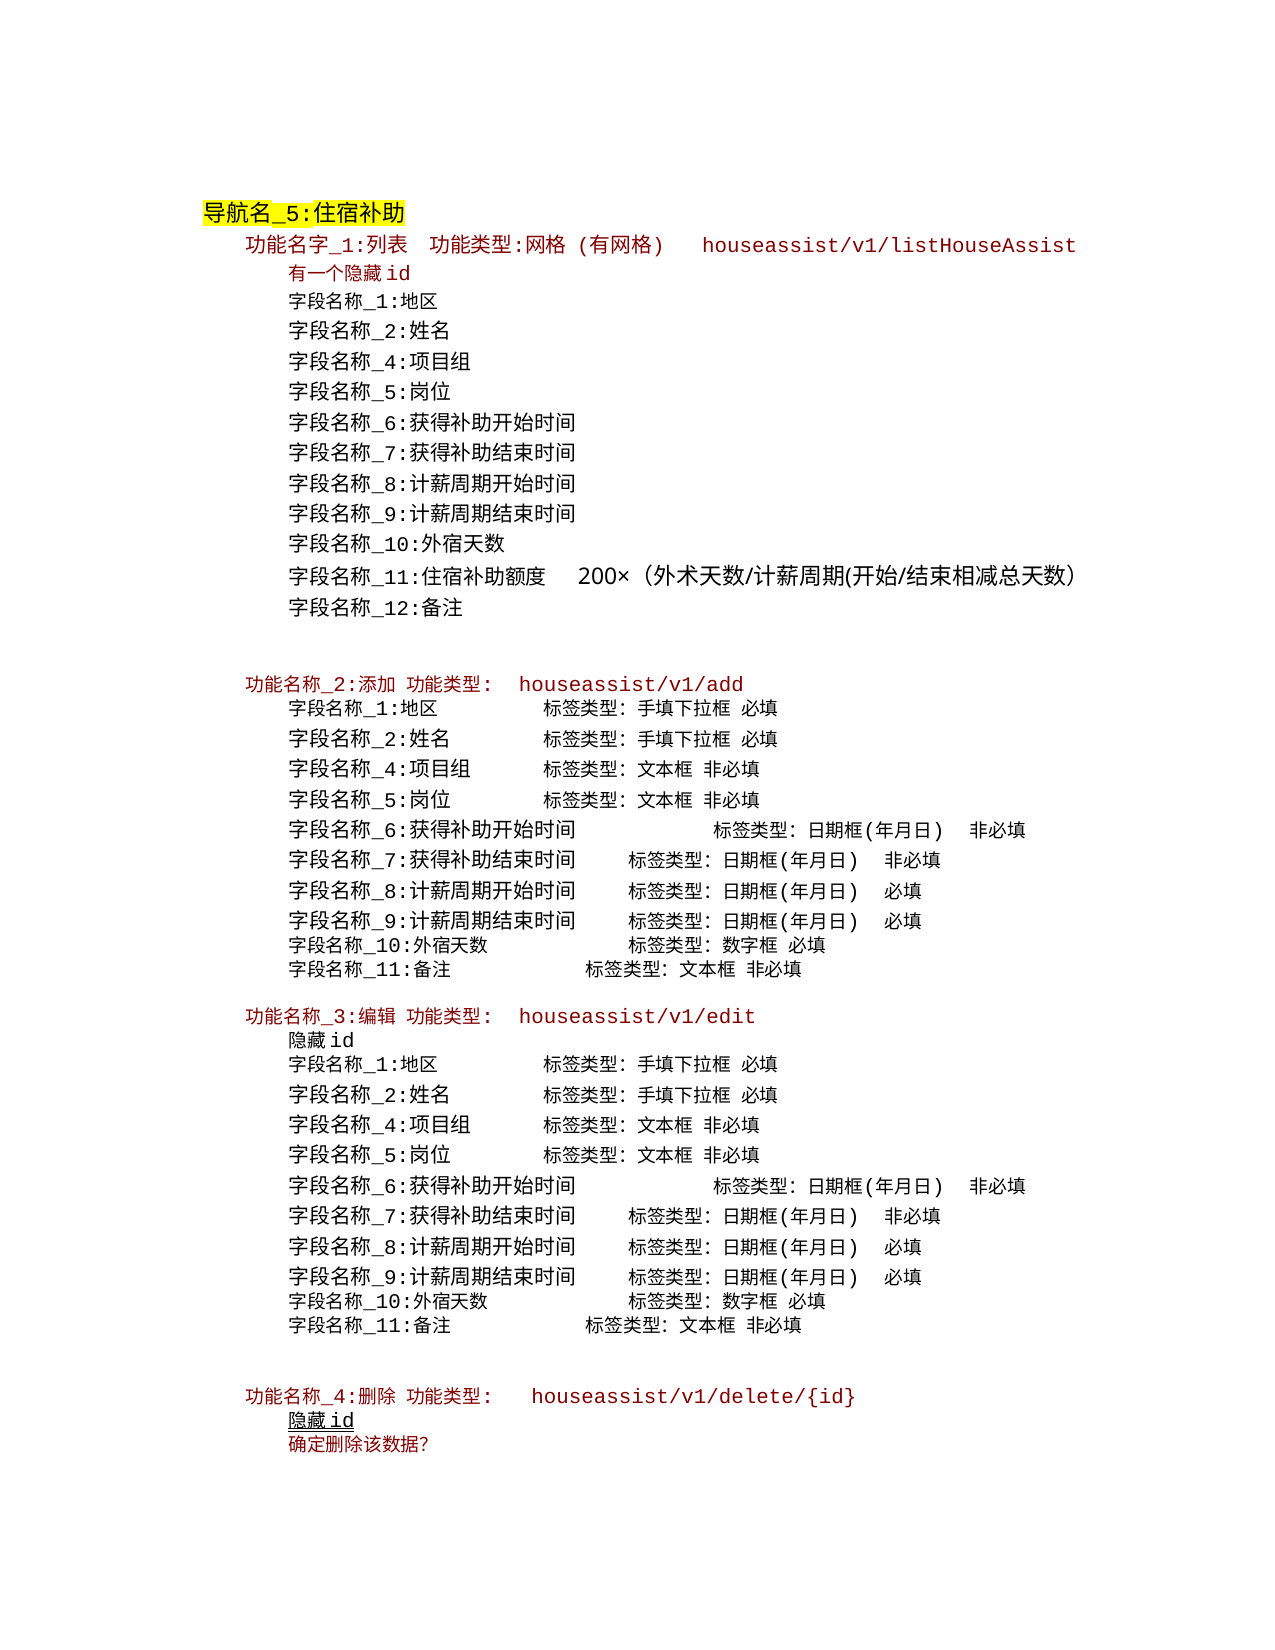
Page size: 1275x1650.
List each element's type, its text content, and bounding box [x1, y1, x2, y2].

text 字段名称_6:获得补助开始时间 [118, 406, 1157, 436]
text 字段名称_10:外宿天数 [118, 528, 1157, 558]
text 功能名称_3:编辑 功能类型: houseassist/v1/edit [118, 1006, 1157, 1030]
text 字段名称_8:计薪周期开始时间 标签类型：日期框(年月日) 必填 [118, 1230, 1157, 1260]
text 字段名称_5:岗位 [118, 376, 1157, 406]
text 字段名称_1:地区 [118, 287, 1157, 315]
text 功能名字_1:列表 功能类型:网格 (有网格) houseassist/v1/listHouseAssist [118, 228, 1157, 259]
text 有一个隐藏id [118, 259, 1157, 287]
text 功能名称_4:删除 功能类型: houseassist/v1/delete/{id} [118, 1386, 1157, 1409]
text 字段名称_9:计薪周期结束时间 [118, 497, 1157, 528]
text 字段名称_2:姓名 [118, 315, 1157, 345]
text 字段名称_11:备注 标签类型：文本框 非必填 [118, 1314, 1157, 1338]
text 字段名称_8:计薪周期开始时间 [118, 467, 1157, 497]
text 字段名称_5:岗位 标签类型：文本框 非必填 [118, 1139, 1157, 1169]
text 字段名称_1:地区 标签类型：手填下拉框 必填 [118, 1054, 1157, 1078]
text 字段名称_4:项目组 标签类型：文本框 非必填 [118, 752, 1157, 783]
text 字段名称_4:项目组 [118, 345, 1157, 376]
text 字段名称_10:外宿天数 标签类型：数字框 必填 [118, 1291, 1157, 1314]
text 字段名称_7:获得补助结束时间 标签类型：日期框(年月日) 非必填 [118, 844, 1157, 874]
text 隐藏id [118, 1409, 1157, 1433]
text 字段名称_4:项目组 标签类型：文本框 非必填 [118, 1108, 1157, 1139]
text 字段名称_1:地区 标签类型：手填下拉框 必填 [118, 698, 1157, 722]
text 字段名称_8:计薪周期开始时间 标签类型：日期框(年月日) 必填 [118, 874, 1157, 904]
text 字段名称_10:外宿天数 标签类型：数字框 必填 [118, 935, 1157, 959]
text 字段名称_6:获得补助开始时间 标签类型：日期框(年月日) 非必填 [118, 1169, 1157, 1199]
text 字段名称_6:获得补助开始时间 标签类型：日期框(年月日) 非必填 [118, 813, 1157, 844]
text 字段名称_11:住宿补助额度 200×（外术天数/计薪周期(开始/结束相减总天数） [118, 558, 1157, 591]
text 导航名_5:住宿补助 [118, 200, 1157, 228]
text 字段名称_7:获得补助结束时间 [118, 436, 1157, 467]
text 字段名称_9:计薪周期结束时间 标签类型：日期框(年月日) 必填 [118, 904, 1157, 935]
text 确定删除该数据？ [118, 1433, 1157, 1457]
text 字段名称_5:岗位 标签类型：文本框 非必填 [118, 783, 1157, 813]
text 字段名称_11:备注 标签类型：文本框 非必填 [118, 959, 1157, 983]
text 字段名称_2:姓名 标签类型：手填下拉框 必填 [118, 1078, 1157, 1108]
text 字段名称_2:姓名 标签类型：手填下拉框 必填 [118, 722, 1157, 752]
text 字段名称_9:计薪周期结束时间 标签类型：日期框(年月日) 必填 [118, 1260, 1157, 1291]
text 功能名称_2:添加 功能类型: houseassist/v1/add [118, 674, 1157, 698]
text 字段名称_12:备注 [118, 591, 1157, 622]
text 字段名称_7:获得补助结束时间 标签类型：日期框(年月日) 非必填 [118, 1199, 1157, 1230]
text 隐藏id [118, 1030, 1157, 1054]
